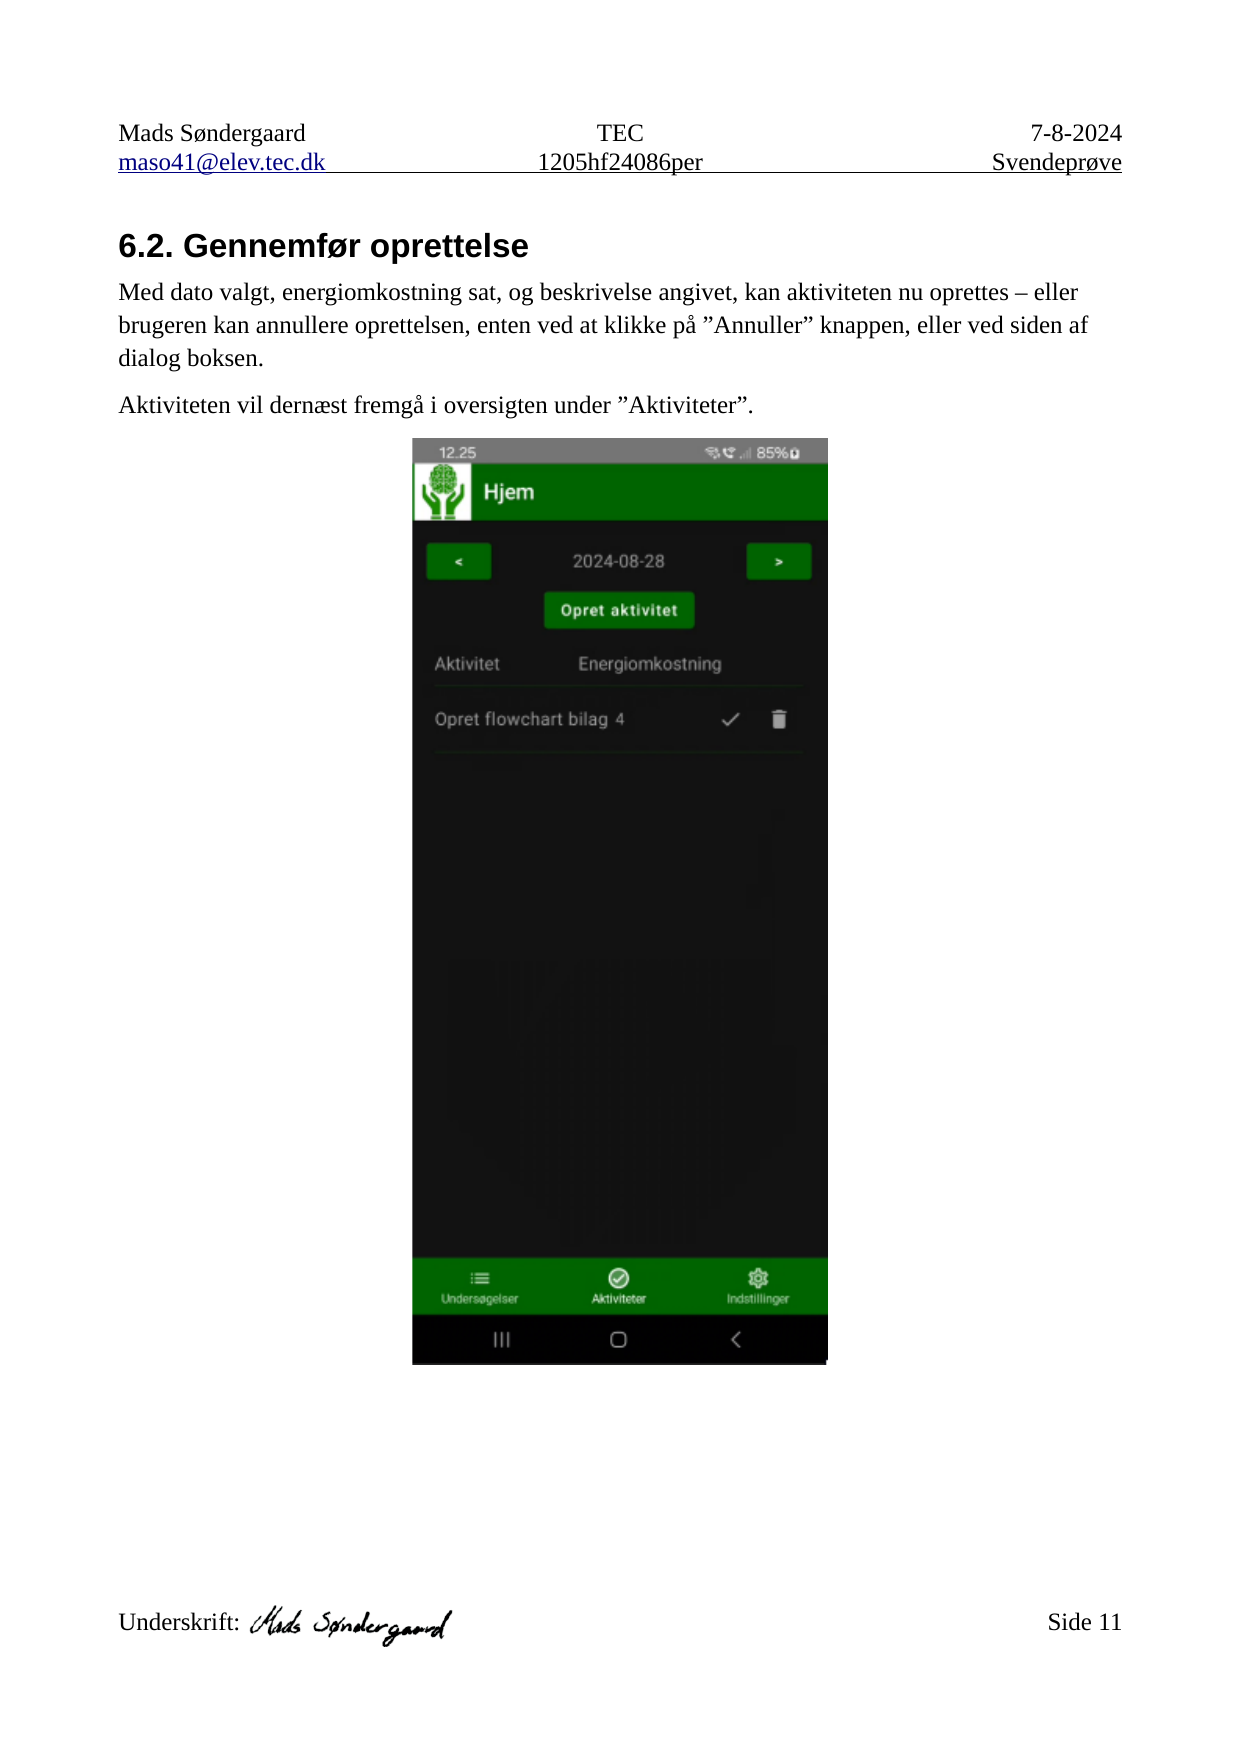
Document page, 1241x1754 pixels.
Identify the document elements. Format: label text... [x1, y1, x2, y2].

text Aktiviteten vil dernæst fremgå i oversigten under ”Aktiviteter”. [118, 391, 1122, 419]
text Med dato valgt, energiomkostning sat, og beskrivelse angivet, kan aktiviteten nu oprettes – eller brugeren kan annullere oprettelsen, enten ved at klikke på ”Annuller” knappen, eller ved siden af dialog boksen. [118, 277, 1122, 372]
subtitle 6.2. Gennemfør oprettelse [118, 226, 1122, 264]
picture [412, 438, 828, 1365]
picture [244, 1600, 458, 1647]
